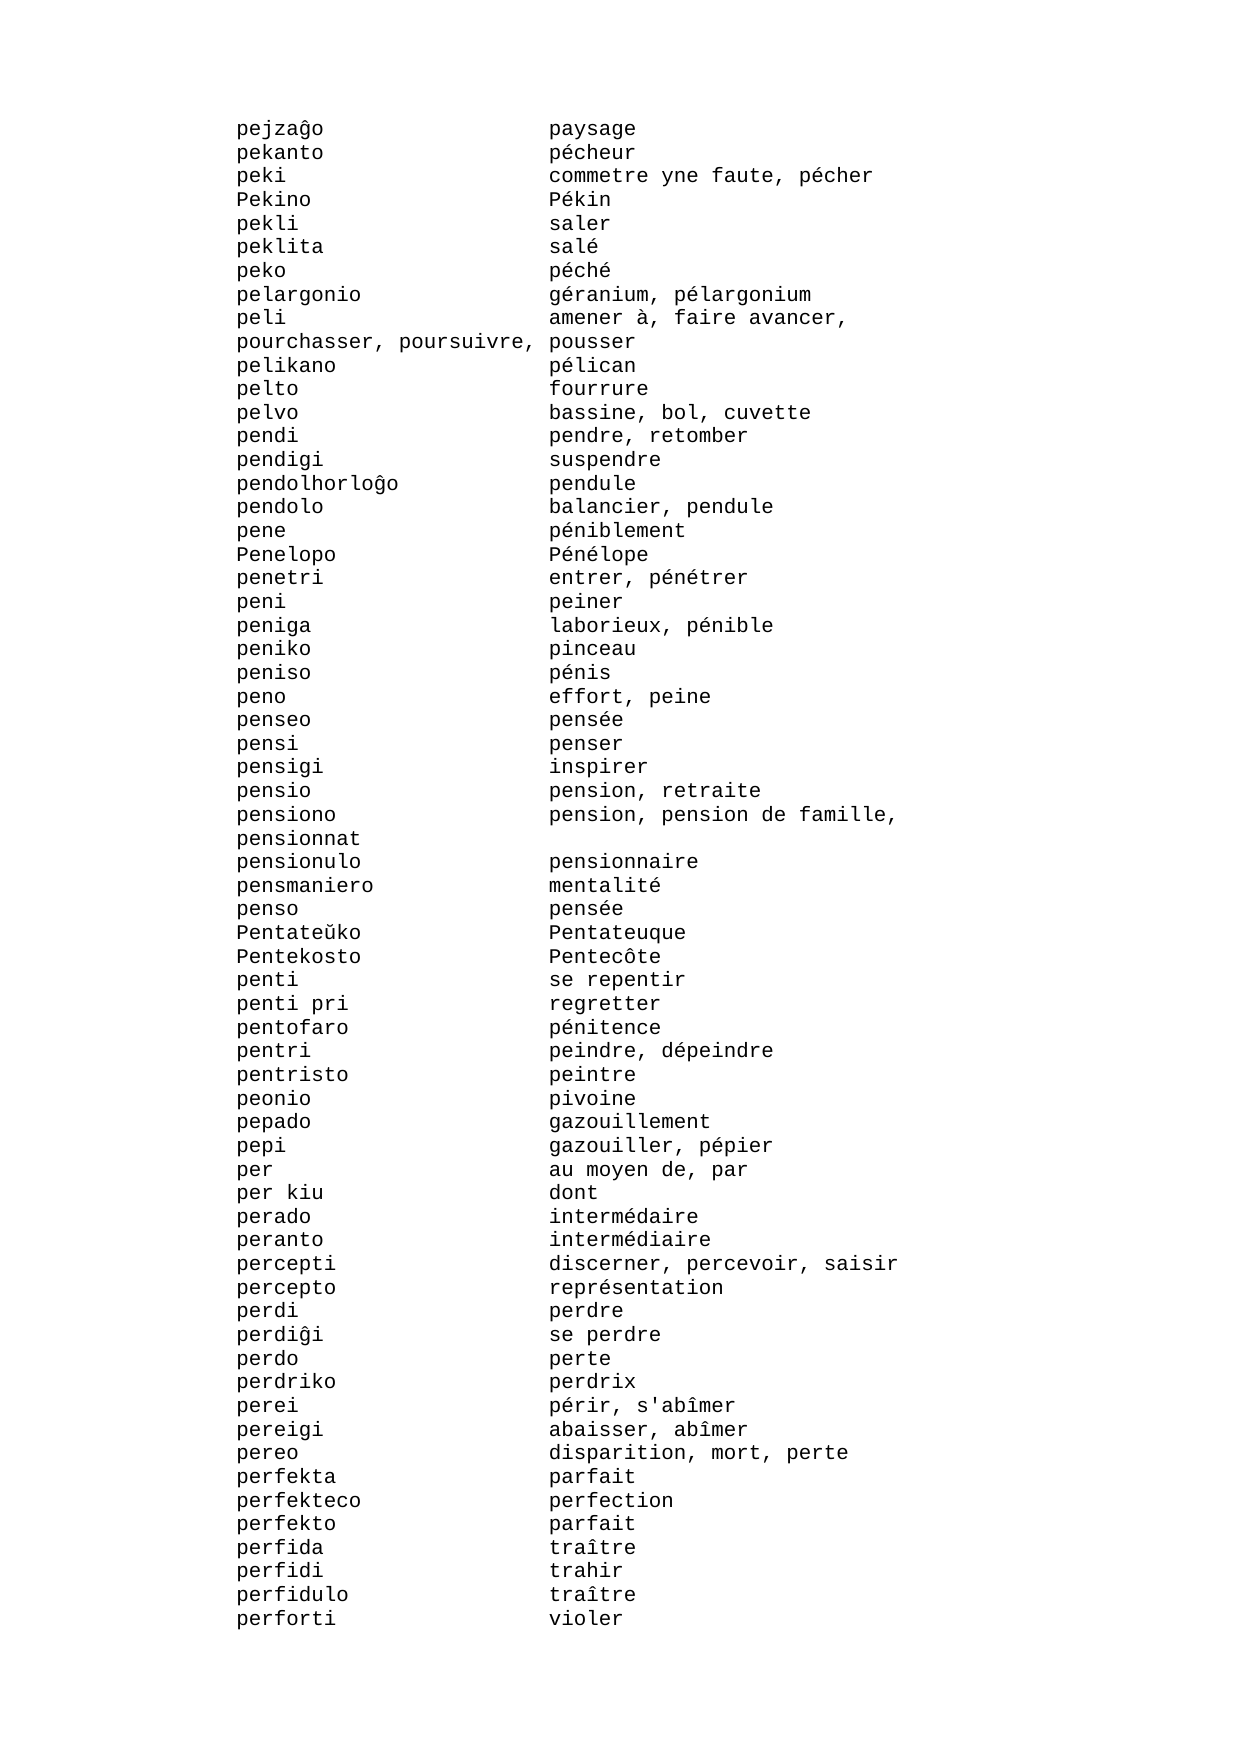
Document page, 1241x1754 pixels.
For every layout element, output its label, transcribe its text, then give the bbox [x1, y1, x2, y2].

text perfekto parfait [236, 1513, 1004, 1537]
text pendolo balancier, pendule [236, 496, 1004, 520]
text percepto représentation [236, 1277, 1004, 1300]
text pensio pension, retraite [236, 780, 1004, 804]
text peranto intermédiaire [236, 1229, 1004, 1253]
text peki commetre yne faute, pécher [236, 165, 1004, 189]
text Pentateŭko Pentateuque [236, 922, 1004, 946]
text pentristo peintre [236, 1064, 1004, 1088]
text perfekta parfait [236, 1466, 1004, 1489]
text penti pri regretter [236, 993, 1004, 1017]
text pendi pendre, retomber [236, 426, 1004, 449]
text penti se repentir [236, 969, 1004, 993]
text peonio pivoine [236, 1088, 1004, 1111]
text per au moyen de, par [236, 1158, 1004, 1182]
text per kiu dont [236, 1182, 1004, 1206]
text perfidi trahir [236, 1561, 1004, 1584]
text pensi penser [236, 733, 1004, 757]
text pekli saler [236, 213, 1004, 236]
text Pentekosto Pentecôte [236, 946, 1004, 969]
text pensigi inspirer [236, 757, 1004, 780]
text pentofaro pénitence [236, 1017, 1004, 1040]
text perado intermédaire [236, 1206, 1004, 1229]
text pelvo bassine, bol, cuvette [236, 402, 1004, 426]
text peli amener à, faire avancer, pourchasser, poursuivre, pousser [236, 307, 1004, 354]
text pentri peindre, dépeindre [236, 1040, 1004, 1064]
text pereo disparition, mort, perte [236, 1442, 1004, 1466]
text pereigi abaisser, abîmer [236, 1419, 1004, 1442]
text pekanto pécheur [236, 142, 1004, 165]
text pensmaniero mentalité [236, 875, 1004, 898]
text peko péché [236, 260, 1004, 284]
text pendolhorloĝo pendule [236, 473, 1004, 496]
text perfida traître [236, 1537, 1004, 1561]
text perdriko perdrix [236, 1371, 1004, 1395]
text penseo pensée [236, 709, 1004, 733]
text perdiĝi se perdre [236, 1324, 1004, 1348]
text pelargonio géranium, pélargonium [236, 284, 1004, 307]
text perdi perdre [236, 1300, 1004, 1324]
text peklita salé [236, 236, 1004, 260]
text peniso pénis [236, 662, 1004, 686]
text pensiono pension, pension de famille, pensionnat [236, 804, 1004, 851]
text pendigi suspendre [236, 449, 1004, 473]
text peniga laborieux, pénible [236, 615, 1004, 638]
text perfidulo traître [236, 1584, 1004, 1608]
text pepado gazouillement [236, 1111, 1004, 1135]
text perfekteco perfection [236, 1489, 1004, 1513]
text perdo perte [236, 1348, 1004, 1371]
text pensionulo pensionnaire [236, 851, 1004, 875]
text perforti violer [236, 1608, 1004, 1631]
text penetri entrer, pénétrer [236, 567, 1004, 591]
text pelikano pélican [236, 354, 1004, 378]
text perei périr, s'abîmer [236, 1395, 1004, 1419]
text pene péniblement [236, 520, 1004, 544]
text pepi gazouiller, pépier [236, 1135, 1004, 1158]
text Penelopo Pénélope [236, 544, 1004, 567]
text pejzaĝo paysage [236, 118, 1004, 142]
text percepti discerner, percevoir, saisir [236, 1253, 1004, 1277]
text penso pensée [236, 898, 1004, 922]
text peniko pinceau [236, 638, 1004, 662]
text peno effort, peine [236, 686, 1004, 709]
text pelto fourrure [236, 378, 1004, 402]
text Pekino Pékin [236, 189, 1004, 213]
text peni peiner [236, 591, 1004, 615]
